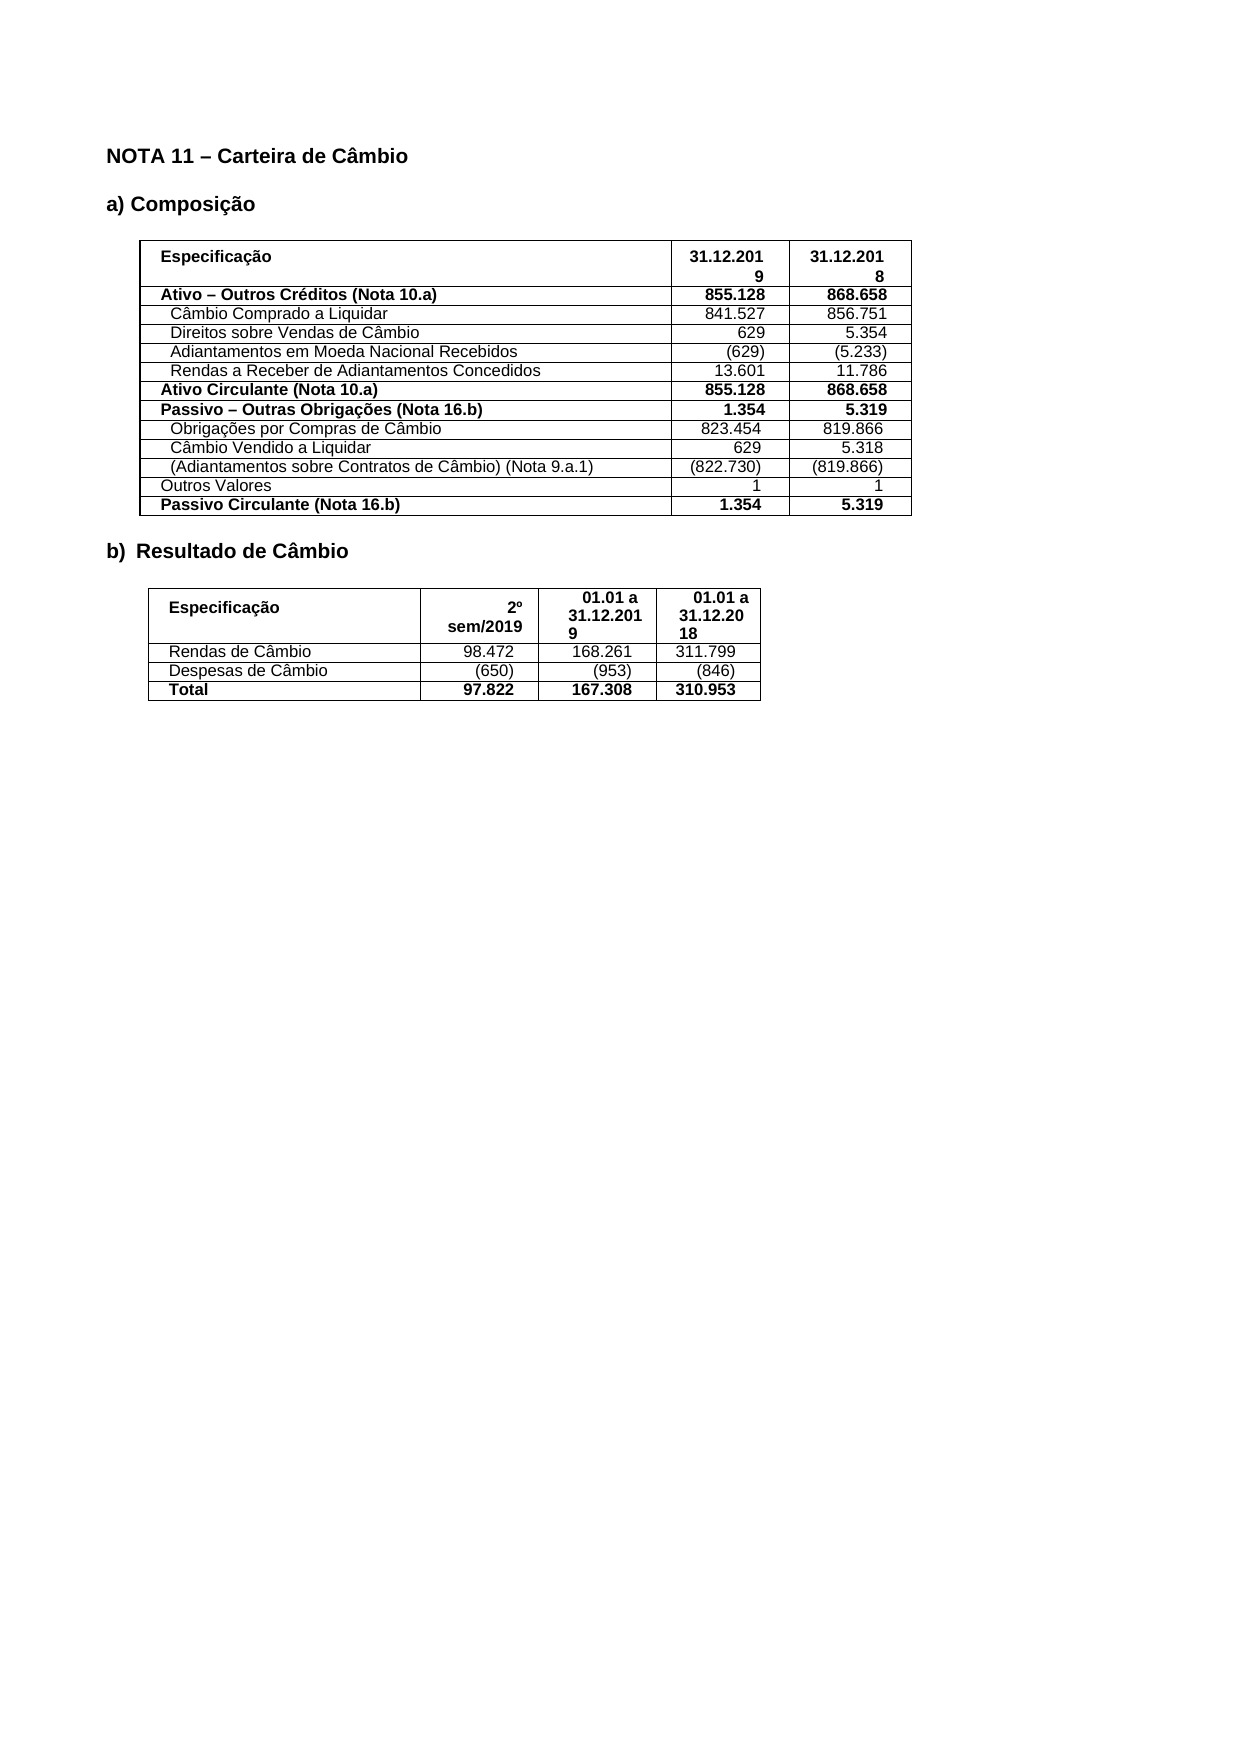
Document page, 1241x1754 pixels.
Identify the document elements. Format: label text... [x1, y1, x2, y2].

table_cell 310.953 [657, 682, 760, 700]
table_cell 629 [672, 325, 789, 343]
table_header 2º sem/2019 [421, 589, 538, 643]
table_cell (819.866) [790, 459, 911, 477]
table_cell 868.658 [790, 382, 911, 400]
table_cell Passivo Circulante (Nota 16.b) [141, 497, 671, 515]
table_header 01.01 a 31.12.2019 [539, 589, 656, 643]
table_cell 855.128 [672, 382, 789, 400]
table_header Especificação [149, 589, 420, 643]
table_cell 5.319 [790, 401, 911, 419]
table_cell 841.527 [672, 306, 789, 324]
table_cell (846) [657, 663, 760, 681]
table_cell Ativo – Outros Créditos (Nota 10.a) [141, 287, 671, 305]
table_cell 168.261 [539, 644, 656, 662]
table_header Especificação [141, 241, 671, 286]
table_cell Rendas a Receber de Adiantamentos Concedidos [141, 363, 671, 381]
table_cell 11.786 [790, 363, 911, 381]
table_cell 819.866 [790, 421, 911, 439]
table_header 01.01 a 31.12.2018 [657, 589, 760, 643]
table_cell Câmbio Vendido a Liquidar [141, 440, 671, 458]
table_cell 823.454 [672, 421, 789, 439]
table_cell 5.354 [790, 325, 911, 343]
table_cell 5.319 [790, 497, 911, 515]
table_cell Adiantamentos em Moeda Nacional Recebidos [141, 344, 671, 362]
table_cell 5.318 [790, 440, 911, 458]
text NOTA 11 – Carteira de Câmbio [106, 144, 1203, 168]
table_cell 167.308 [539, 682, 656, 700]
table_cell 13.601 [672, 363, 789, 381]
table_cell (5.233) [790, 344, 911, 362]
table_cell 97.822 [421, 682, 538, 700]
table_cell Total [149, 682, 420, 700]
table_cell 98.472 [421, 644, 538, 662]
table_cell Rendas de Câmbio [149, 644, 420, 662]
table_cell 855.128 [672, 287, 789, 305]
table_cell 629 [672, 440, 789, 458]
table_cell Passivo – Outras Obrigações (Nota 16.b) [141, 401, 671, 419]
table_cell Ativo Circulante (Nota 10.a) [141, 382, 671, 400]
table_cell 311.799 [657, 644, 760, 662]
table_cell Despesas de Câmbio [149, 663, 420, 681]
table_cell (629) [672, 344, 789, 362]
table_cell (Adiantamentos sobre Contratos de Câmbio) (Nota 9.a.1) [141, 459, 671, 477]
table_cell (953) [539, 663, 656, 681]
table_header 31.12.2019 [672, 241, 789, 286]
list Composição [106, 191, 1203, 215]
table_cell Outros Valores [141, 478, 671, 496]
table_cell (650) [421, 663, 538, 681]
table_cell Câmbio Comprado a Liquidar [141, 306, 671, 324]
list Resultado de Câmbio [106, 539, 1203, 563]
table_cell 1.354 [672, 497, 789, 515]
table_cell 856.751 [790, 306, 911, 324]
table_cell 1 [672, 478, 789, 496]
table_cell 868.658 [790, 287, 911, 305]
table_cell Direitos sobre Vendas de Câmbio [141, 325, 671, 343]
table_cell (822.730) [672, 459, 789, 477]
table_cell Obrigações por Compras de Câmbio [141, 421, 671, 439]
table_header 31.12.2018 [790, 241, 911, 286]
table_cell 1 [790, 478, 911, 496]
table_cell 1.354 [672, 401, 789, 419]
